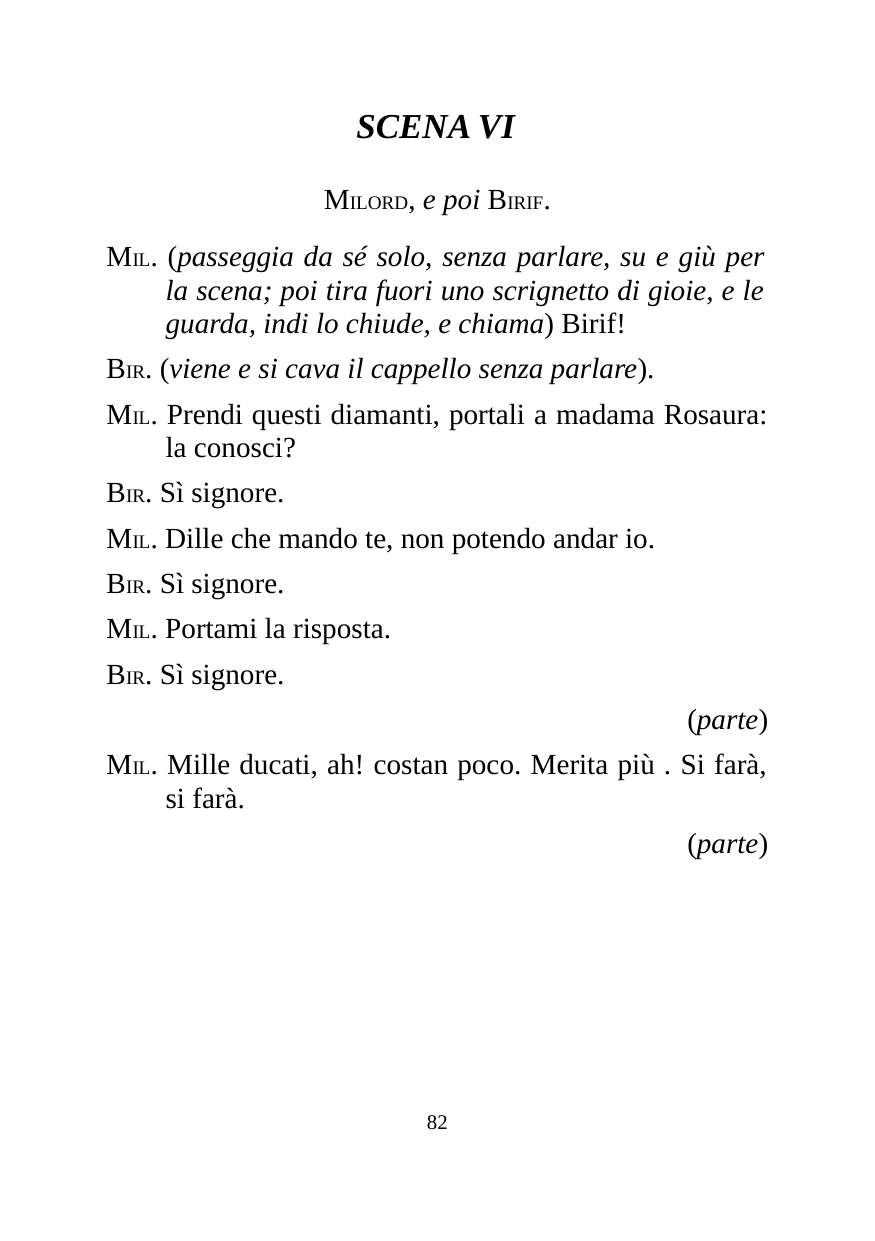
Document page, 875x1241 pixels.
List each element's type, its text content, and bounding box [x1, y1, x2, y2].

text Mil. Portami la risposta. [106, 612, 768, 645]
text Bir. Sì signore. [106, 657, 768, 690]
text Mil. Mille ducati, ah! costan poco. Merita più . Si farà, si farà. [106, 747, 768, 814]
text Milord, e poi Birif. [106, 182, 768, 215]
text Mil. Prendi questi diamanti, portali a madama Rosaura: la conosci? [106, 397, 768, 464]
text Bir. Sì signore. [106, 476, 768, 509]
text Mil. (passeggia da sé solo, senza parlare, su e giù per la scena; poi tira fuori uno scrignetto di gioie, e le guarda, indi lo chiude, e chiama) Birif! [106, 239, 768, 340]
text Mil. Dille che mando te, non potendo andar io. [106, 521, 768, 554]
text (parte) [106, 702, 768, 736]
text Bir. Sì signore. [106, 566, 768, 600]
text Bir. (viene e si cava il cappello senza parlare). [106, 351, 768, 385]
text (parte) [106, 826, 768, 860]
subtitle SCENA VI [106, 106, 768, 146]
